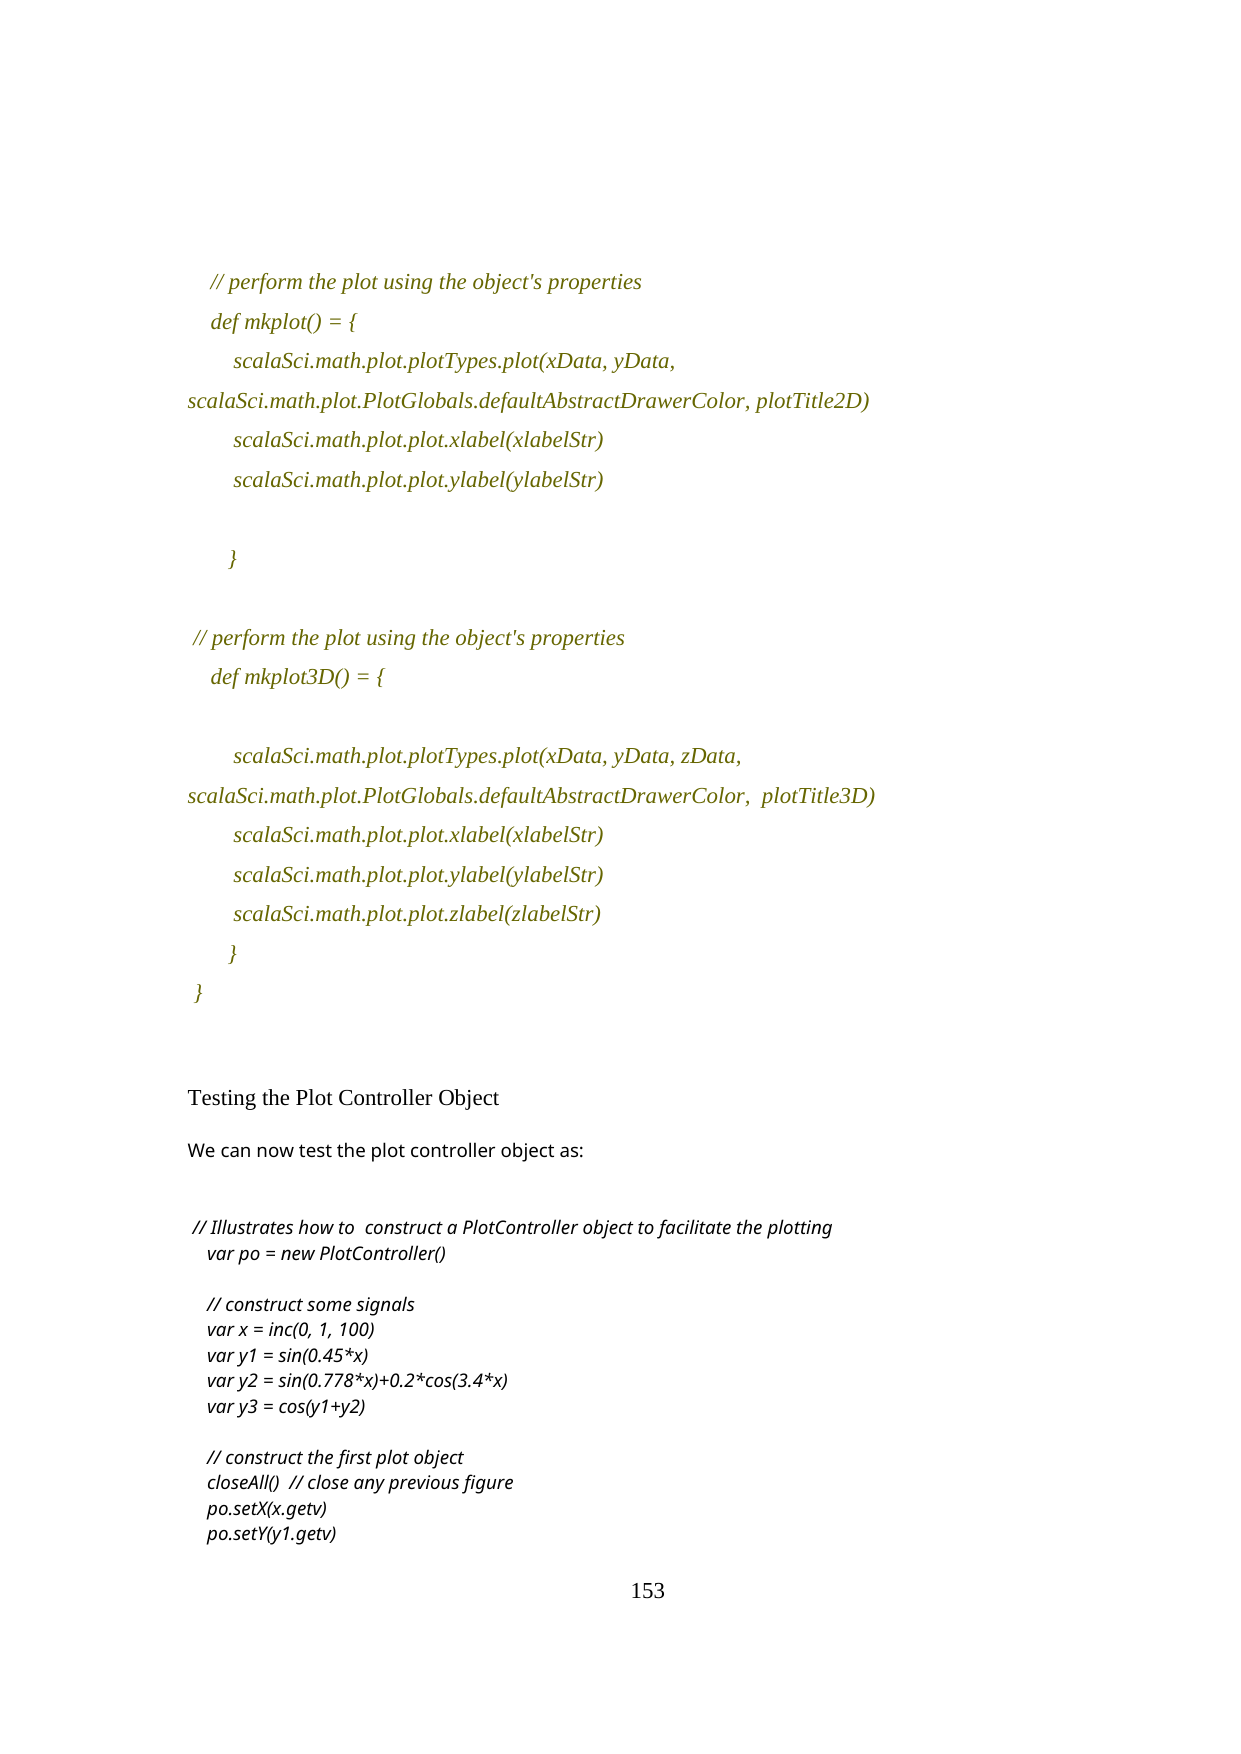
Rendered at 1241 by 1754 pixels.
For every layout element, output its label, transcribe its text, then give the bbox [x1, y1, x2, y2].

text We can now test the plot controller object as: [187, 1137, 1108, 1163]
text scalaSci.math.plot.plot.ylabel(ylabelStr) [187, 466, 1108, 492]
text // construct the first plot object [187, 1444, 1108, 1470]
text def mkplot3D() = { [187, 663, 1108, 689]
text scalaSci.math.plot.plotTypes.plot(xData, yData, scalaSci.math.plot.PlotGlobals.defaultAbstractDrawerColor, plotTitle2D) [187, 347, 1108, 413]
text scalaSci.math.plot.plot.xlabel(xlabelStr) [187, 426, 1108, 453]
text var y1 = sin(0.45*x) [187, 1342, 1108, 1368]
text scalaSci.math.plot.plot.zlabel(zlabelStr) [187, 900, 1108, 926]
text // perform the plot using the object's properties [187, 624, 1108, 650]
text // perform the plot using the object's properties [187, 268, 1108, 295]
text // Illustrates how to construct a PlotController object to facilitate the plotting [187, 1214, 1108, 1240]
text var po = new PlotController() [187, 1240, 1108, 1266]
text var y2 = sin(0.778*x)+0.2*cos(3.4*x) [187, 1368, 1108, 1393]
text scalaSci.math.plot.plotTypes.plot(xData, yData, zData, scalaSci.math.plot.PlotGlobals.defaultAbstractDrawerColor, plotTitle3D) [187, 742, 1108, 808]
text def mkplot() = { [187, 308, 1108, 334]
text scalaSci.math.plot.plot.xlabel(xlabelStr) [187, 821, 1108, 847]
text scalaSci.math.plot.plot.ylabel(ylabelStr) [187, 861, 1108, 887]
text closeAll() // close any previous figure [187, 1470, 1108, 1495]
text var x = inc(0, 1, 100) [187, 1317, 1108, 1342]
text } [187, 979, 1108, 1005]
text var y3 = cos(y1+y2) [187, 1393, 1108, 1419]
text po.setY(y1.getv) [187, 1521, 1108, 1546]
text // construct some signals [187, 1291, 1108, 1317]
text } [187, 939, 1108, 966]
text } [187, 545, 1108, 571]
text po.setX(x.getv) [187, 1495, 1108, 1521]
text Testing the Plot Controller Object [187, 1084, 1108, 1111]
